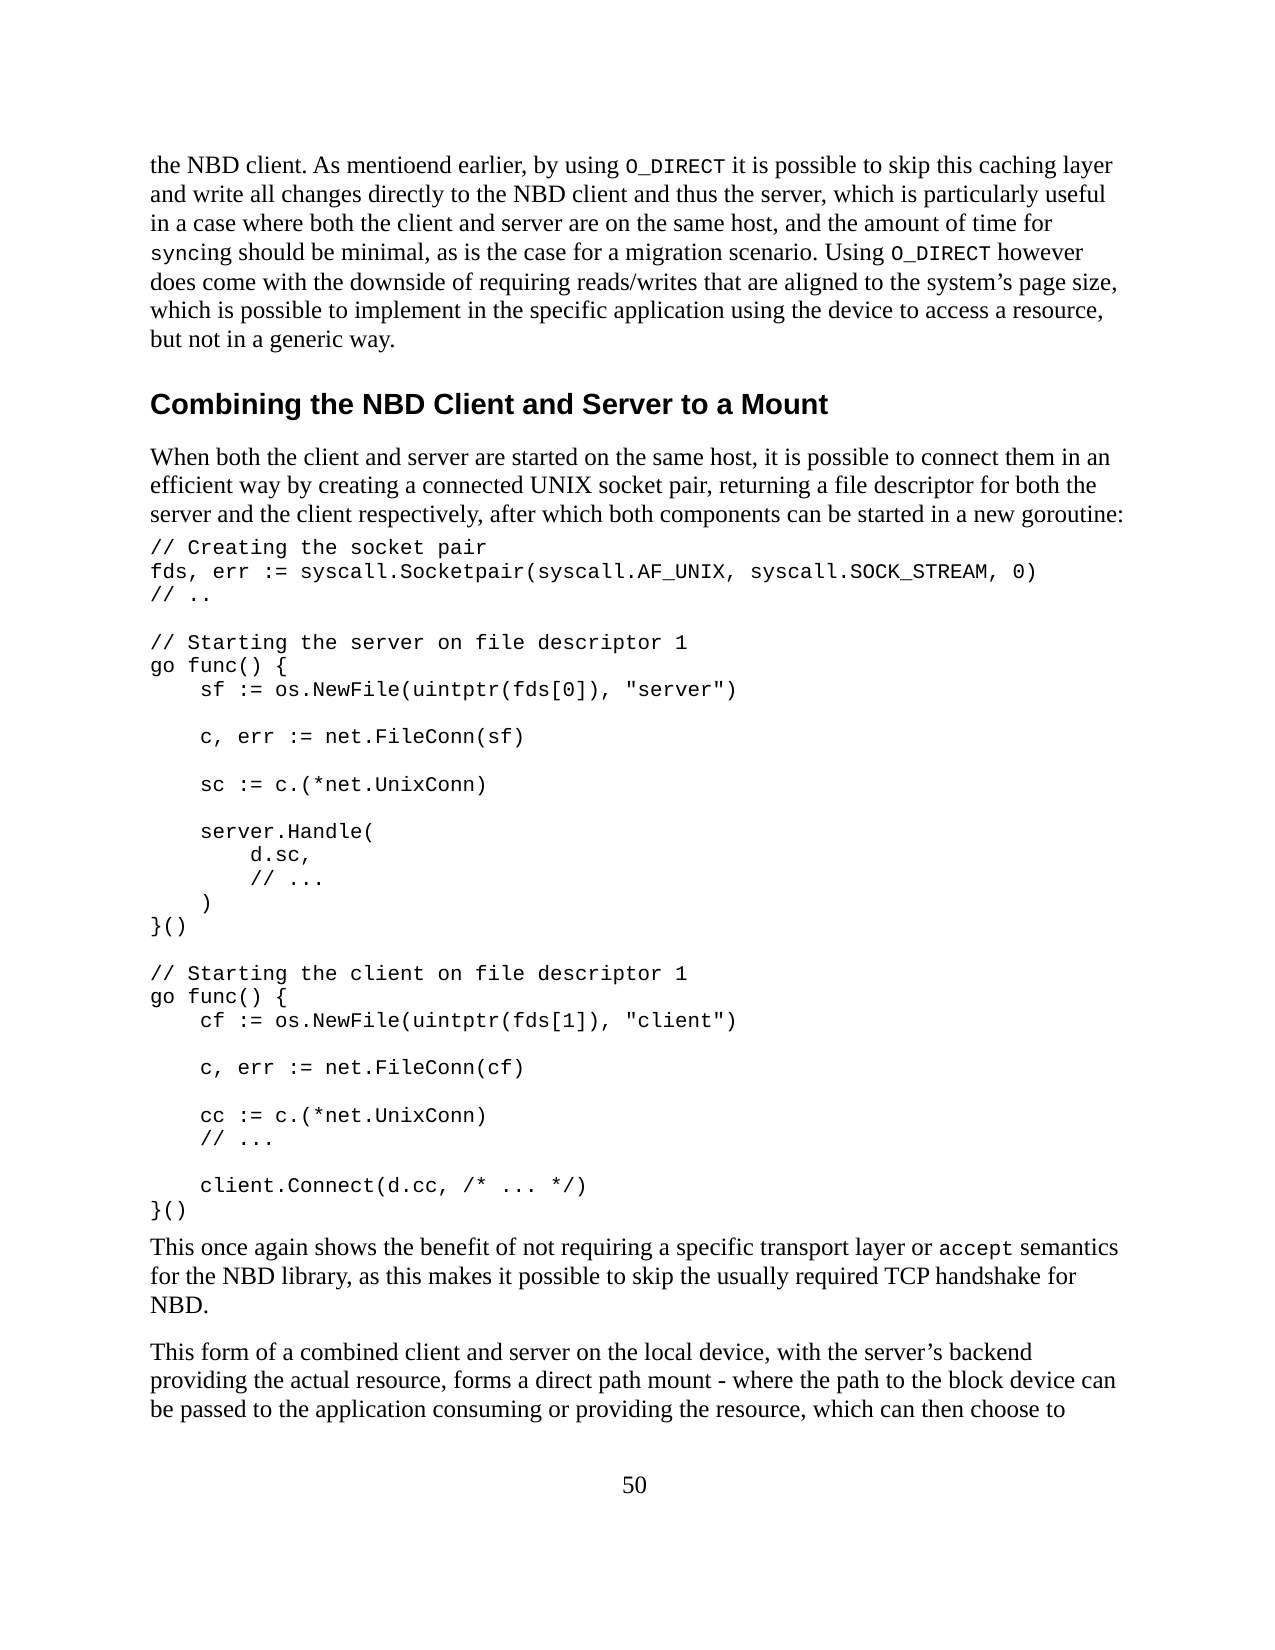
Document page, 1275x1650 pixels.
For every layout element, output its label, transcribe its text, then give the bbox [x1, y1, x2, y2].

text When both the client and server are started on the same host, it is possible to connect them in an efficient way by creating a connected UNIX socket pair, returning a file descriptor for both the server and the client respectively, after which both components can be started in a new goroutine: [150, 442, 1125, 528]
text // Creating the socket pair [150, 537, 1125, 561]
text cf := os.NewFile(uintptr(fds[1]), "client") [150, 1010, 1125, 1034]
text }() [150, 1199, 1125, 1223]
text go func() { [150, 986, 1125, 1010]
text // ... [150, 868, 1125, 892]
text sc := c.(*net.UnixConn) [150, 773, 1125, 797]
text client.Connect(d.cc, /* ... */) [150, 1176, 1125, 1199]
text d.sc, [150, 844, 1125, 868]
text fds, err := syscall.Socketpair(syscall.AF_UNIX, syscall.SOCK_STREAM, 0) [150, 561, 1125, 584]
text // ... [150, 1128, 1125, 1152]
text This form of a combined client and server on the local device, with the server’s backend providing the actual resource, forms a direct path mount - where the path to the block device can be passed to the application consuming or providing the resource, which can then choose to [150, 1337, 1125, 1423]
text ) [150, 892, 1125, 915]
text // .. [150, 584, 1125, 608]
text sf := os.NewFile(uintptr(fds[0]), "server") [150, 679, 1125, 703]
text go func() { [150, 655, 1125, 679]
text cc := c.(*net.UnixConn) [150, 1104, 1125, 1128]
text This once again shows the benefit of not requiring a specific transport layer or accept semantics for the NBD library, as this makes it possible to skip the usually required TCP handshake for NBD. [150, 1232, 1125, 1319]
text c, err := net.FileConn(sf) [150, 726, 1125, 750]
text the NBD client. As mentioend earlier, by using O_DIRECT it is possible to skip this caching layer and write all changes directly to the NBD client and thus the server, which is particularly useful in a case where both the client and server are on the same host, and the amount of time for syncing should be minimal, as is the case for a migration scenario. Using O_DIRECT however does come with the downside of requiring reads/writes that are aligned to the system’s page size, which is possible to implement in the specific application using the device to access a resource, but not in a generic way. [150, 150, 1125, 353]
text // Starting the server on file descriptor 1 [150, 632, 1125, 655]
text c, err := net.FileConn(cf) [150, 1057, 1125, 1081]
text // Starting the client on file descriptor 1 [150, 963, 1125, 986]
subtitle Combining the NBD Client and Server to a Mount [150, 387, 1125, 420]
text }() [150, 915, 1125, 939]
text server.Handle( [150, 821, 1125, 844]
